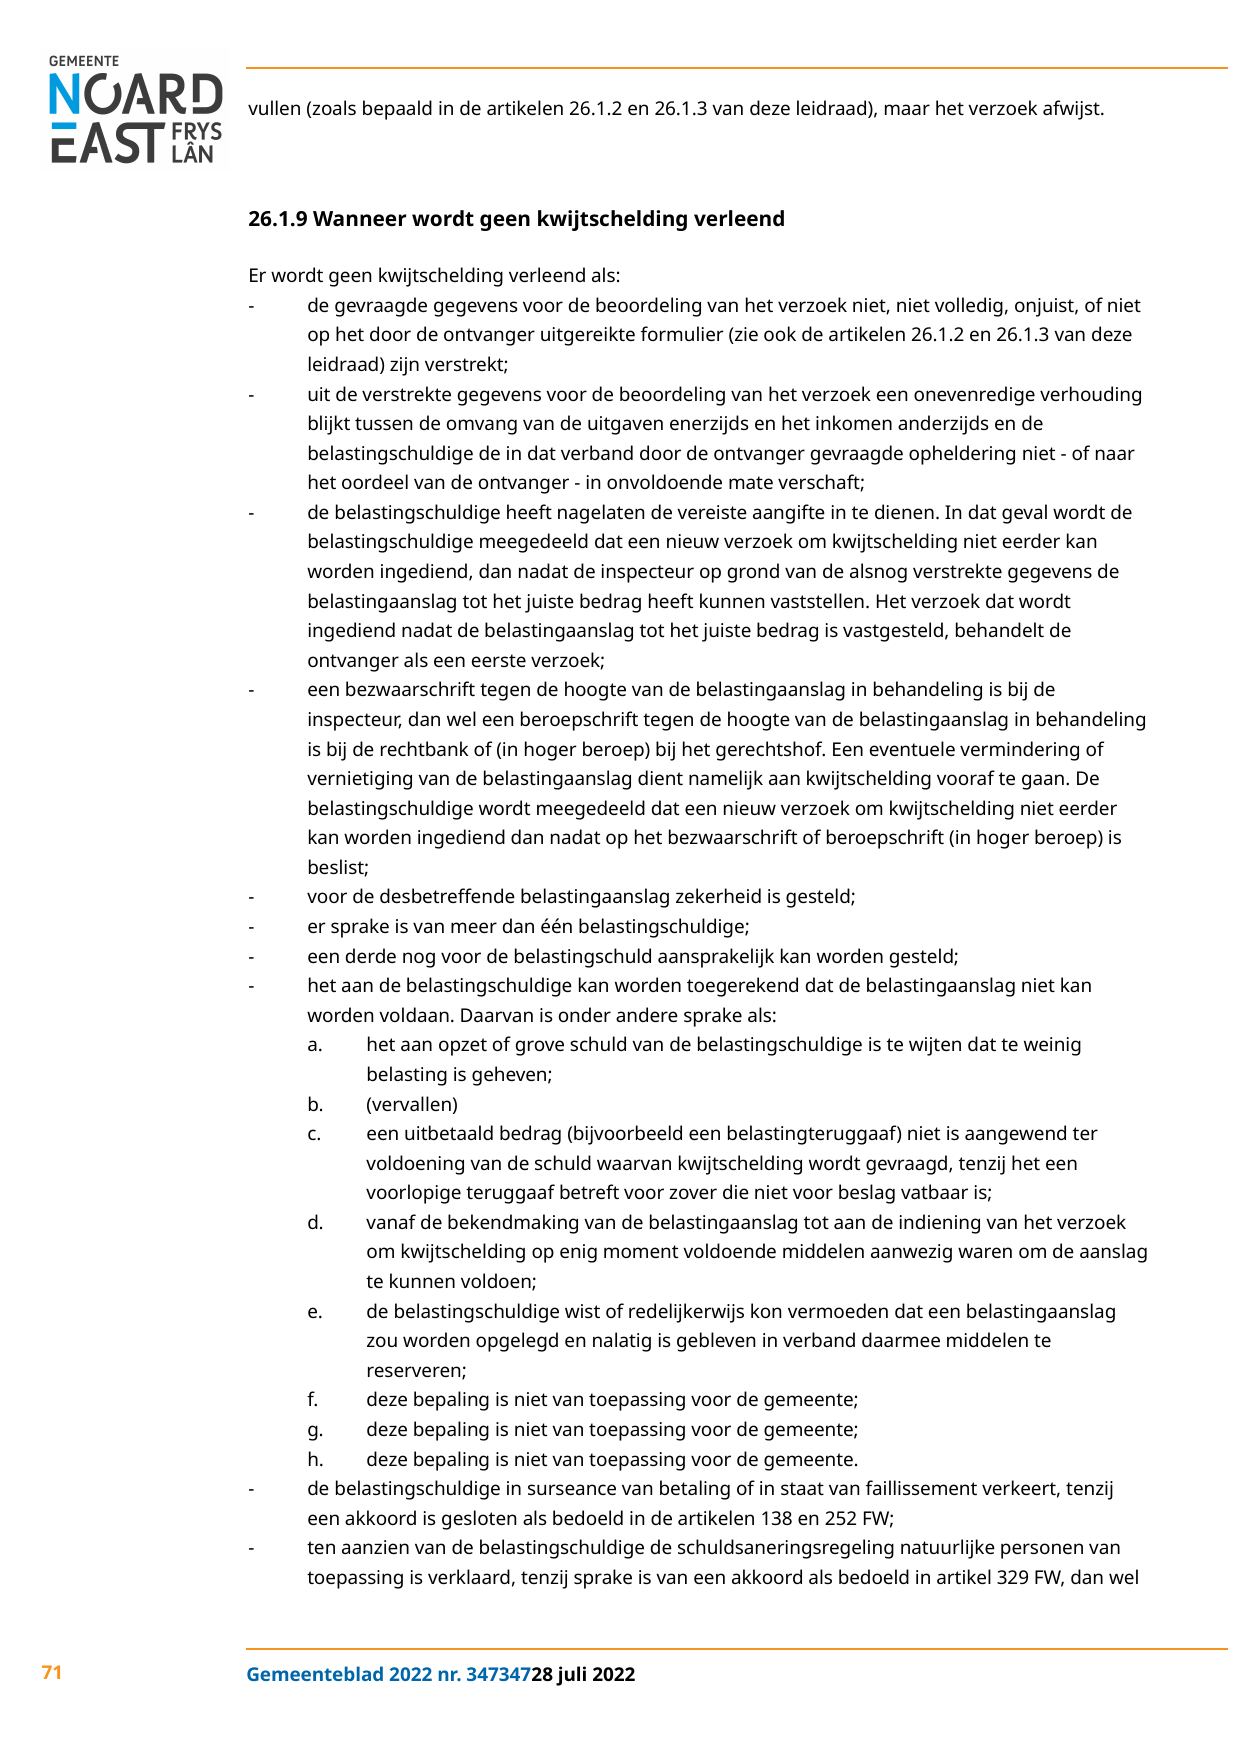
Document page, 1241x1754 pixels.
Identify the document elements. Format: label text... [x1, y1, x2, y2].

list het aan opzet of grove schuld van de belastingschuldige is te wijten dat te weinig belasting is geheven; [307, 1032, 1152, 1087]
list een uitbetaald bedrag (bijvoorbeeld een belastingteruggaaf) niet is aangewend ter voldoening van de schuld waarvan kwijtschelding wordt gevraagd, tenzij het een voorlopige teruggaaf betreft voor zover die niet voor beslag vatbaar is; [307, 1120, 1152, 1205]
list ten aanzien van de belastingschuldige de schuldsaneringsregeling natuurlijke personen van toepassing is verklaard, tenzij sprake is van een akkoord als bedoeld in artikel 329 FW, dan wel [248, 1534, 1152, 1590]
list deze bepaling is niet van toepassing voor de gemeente; [307, 1416, 1152, 1442]
list het aan de belastingschuldige kan worden toegerekend dat de belastingaanslag niet kan worden voldaan. Daarvan is onder andere sprake als: [248, 972, 1152, 1028]
list deze bepaling is niet van toepassing voor de gemeente. [307, 1446, 1152, 1471]
text vullen (zoals bepaald in de artikelen 26.1.2 en 26.1.3 van deze leidraad), maar het verzoek afwijst. [248, 95, 1152, 121]
list een bezwaarschrift tegen de hoogte van de belastingaanslag in behandeling is bij de inspecteur, dan wel een beroepschrift tegen de hoogte van de belastingaanslag in behandeling is bij de rechtbank of (in hoger beroep) bij het gerechtshof. Een eventuele vermindering of vernietiging van de belastingaanslag dient namelijk aan kwijtschelding vooraf te gaan. De belastingschuldige wordt meegedeeld dat een nieuw verzoek om kwijtschelding niet eerder kan worden ingediend dan nadat op het bezwaarschrift of beroepschrift (in hoger beroep) is beslist; [248, 677, 1152, 880]
list voor de desbetreffende belastingaanslag zekerheid is gesteld; [248, 884, 1152, 909]
list de belastingschuldige wist of redelijkerwijs kon vermoeden dat een belastingaanslag zou worden opgelegd en nalatig is gebleven in verband daarmee middelen te reserveren; [307, 1298, 1152, 1383]
list deze bepaling is niet van toepassing voor de gemeente; [307, 1387, 1152, 1412]
text Er wordt geen kwijtschelding verleend als: [248, 262, 1152, 288]
list uit de verstrekte gegevens voor de beoordeling van het verzoek een onevenredige verhouding blijkt tussen de omvang van de uitgaven enerzijds en het inkomen anderzijds en de belastingschuldige de in dat verband door de ontvanger gevraagde opheldering niet - of naar het oordeel van de ontvanger - in onvoldoende mate verschaft; [248, 381, 1152, 495]
list de belastingschuldige heeft nagelaten de vereiste aangifte in te dienen. In dat geval wordt de belastingschuldige meegedeeld dat een nieuw verzoek om kwijtschelding niet eerder kan worden ingediend, dan nadat de inspecteur op grond van de alsnog verstrekte gegevens de belastingaanslag tot het juiste bedrag heeft kunnen vaststellen. Het verzoek dat wordt ingediend nadat de belastingaanslag tot het juiste bedrag is vastgesteld, behandelt de ontvanger als een eerste verzoek; [248, 499, 1152, 673]
list vanaf de bekendmaking van de belastingaanslag tot aan de indiening van het verzoek om kwijtschelding op enig moment voldoende middelen aanwezig waren om de aanslag te kunnen voldoen; [307, 1209, 1152, 1294]
list de gevraagde gegevens voor de beoordeling van het verzoek niet, niet volledig, onjuist, of niet op het door de ontvanger uitgereikte formulier (zie ook de artikelen 26.1.2 en 26.1.3 van deze leidraad) zijn verstrekt; [248, 292, 1152, 377]
list er sprake is van meer dan één belastingschuldige; [248, 913, 1152, 939]
text 26.1.9 Wanneer wordt geen kwijtschelding verleend [248, 204, 1152, 233]
list de belastingschuldige in surseance van betaling of in staat van faillissement verkeert, tenzij een akkoord is gesloten als bedoeld in de artikelen 138 en 252 FW; [248, 1475, 1152, 1531]
list (vervallen) [307, 1091, 1152, 1116]
picture [41, 47, 231, 172]
list een derde nog voor de belastingschuld aansprakelijk kan worden gesteld; [248, 943, 1152, 968]
